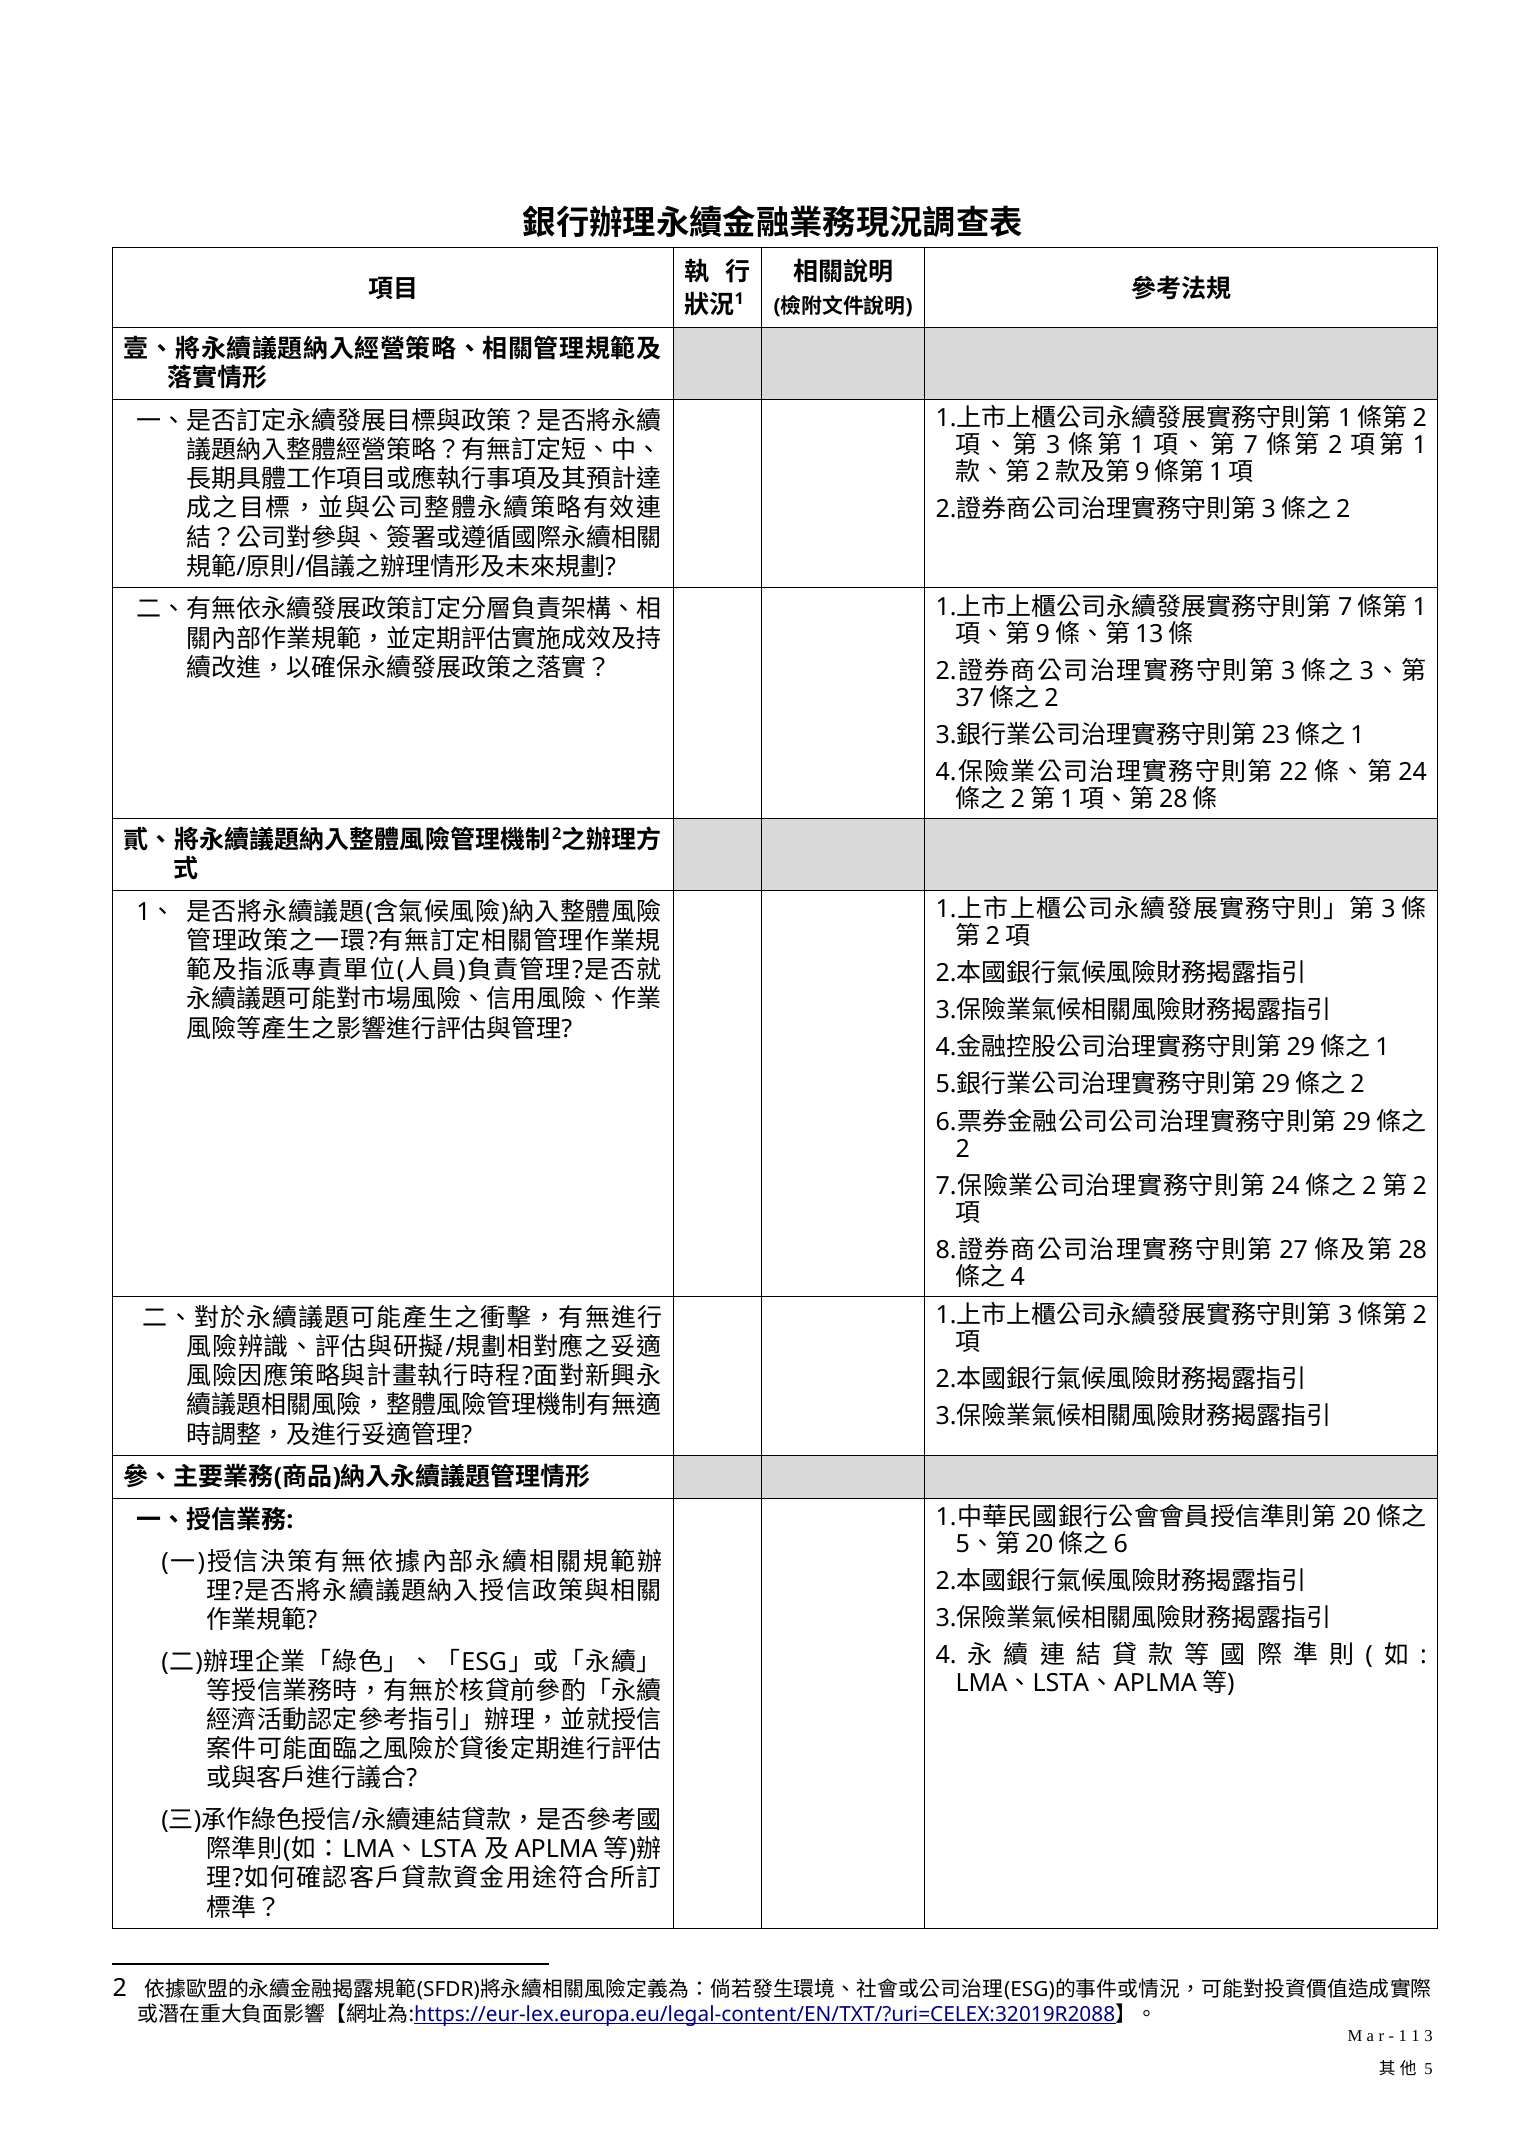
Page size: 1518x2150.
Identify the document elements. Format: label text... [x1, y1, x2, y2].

table_cell 1.中華民國銀行公會會員授信準則第20條之5、第20條之6 2.本國銀行氣候風險財務揭露指引 3.保險業氣候相關風險財務揭露指引 4.永續連結貸款等國際準則(如: LMA、LSTA、APLMA等) [925, 1499, 1437, 1928]
table_cell [925, 1456, 1437, 1498]
table_cell 一、授信業務: (一)授信決策有無依據內部永續相關規範辦理?是否將永續議題納入授信政策與相關作業規範? (二)辦理企業「綠色」、「ESG」或「永續」等授信業務時，有無於核貸前參酌「永續經濟活動認定參考指引」辦理，並就授信案件可能面臨之風險於貸後定期進行評估或與客戶進行議合? (三)承作綠色授信/永續連結貸款，是否參考國際準則(如：LMA、LSTA 及APLMA等)辦理?如何確認客戶貸款資金用途符合所訂標準？ [113, 1499, 673, 1928]
table_header 執行狀況 [674, 248, 761, 327]
table_cell [674, 891, 761, 1296]
table_header 參考法規 [925, 248, 1437, 327]
table_cell [762, 1297, 924, 1455]
table_cell [762, 1499, 924, 1928]
table_cell [762, 400, 924, 587]
table_cell [674, 819, 761, 890]
table_cell [762, 891, 924, 1296]
table_cell 1.上市上櫃公司永續發展實務守則第7條第1項、第9條、第13條 2.證券商公司治理實務守則第3條之3、第37條之2 3.銀行業公司治理實務守則第23條之1 4.保險業公司治理實務守則第22條、第24條之2第1項、第28條 [925, 588, 1437, 818]
table_header 項目 [113, 248, 673, 327]
table_cell 二、有無依永續發展政策訂定分層負責架構、相關內部作業規範，並定期評估實施成效及持續改進，以確保永續發展政策之落實？ [113, 588, 673, 818]
table_cell 1.上市上櫃公司永續發展實務守則第1條第2項、第3條第1項、第7條第2項第1款、第2款及第9條第1項 2.證券商公司治理實務守則第3條之2 [925, 400, 1437, 587]
table_cell 1.上市上櫃公司永續發展實務守則第3條第2項 2.本國銀行氣候風險財務揭露指引 3.保險業氣候相關風險財務揭露指引 [925, 1297, 1437, 1455]
table_cell 二、對於永續議題可能產生之衝擊，有無進行風險辨識、評估與研擬/規劃相對應之妥適風險因應策略與計畫執行時程?面對新興永續議題相關風險，整體風險管理機制有無適時調整，及進行妥適管理? [113, 1297, 673, 1455]
table_cell [925, 328, 1437, 399]
table_cell [674, 1456, 761, 1498]
table_header 相關說明 (檢附文件說明) [762, 248, 924, 327]
table_cell [762, 588, 924, 818]
table_cell 壹、將永續議題納入經營策略、相關管理規範及落實情形 [113, 328, 673, 399]
table_cell 是否將永續議題(含氣候風險)納入整體風險管理政策之一環?有無訂定相關管理作業規範及指派專責單位(人員)負責管理?是否就永續議題可能對市場風險、信用風險、作業風險等產生之影響進行評估與管理? [113, 891, 673, 1296]
table_cell [762, 328, 924, 399]
text 銀行辦理永續金融業務現況調查表 [112, 184, 1432, 247]
table_cell [674, 328, 761, 399]
table_cell [674, 588, 761, 818]
table_cell [674, 1499, 761, 1928]
table_cell [674, 1297, 761, 1455]
table_cell 參、主要業務(商品)納入永續議題管理情形 [113, 1456, 673, 1498]
table_cell [925, 819, 1437, 890]
table_cell [762, 819, 924, 890]
table_cell 一、是否訂定永續發展目標與政策？是否將永續議題納入整體經營策略？有無訂定短、中、長期具體工作項目或應執行事項及其預計達成之目標，並與公司整體永續策略有效連結？公司對參與、簽署或遵循國際永續相關規範/原則/倡議之辦理情形及未來規劃? [113, 400, 673, 587]
table_cell [762, 1456, 924, 1498]
table_cell 1.上市上櫃公司永續發展實務守則」第3條第2項 2.本國銀行氣候風險財務揭露指引 3.保險業氣候相關風險財務揭露指引 4.金融控股公司治理實務守則第29條之1 5.銀行業公司治理實務守則第29條之2 6.票券金融公司公司治理實務守則第29條之2 7.保險業公司治理實務守則第24條之2第2項 8.證券商公司治理實務守則第27條及第28條之4 [925, 891, 1437, 1296]
table_cell [674, 400, 761, 587]
table_cell 貳、將永續議題納入整體風險管理機制之辦理方式 [113, 819, 673, 890]
